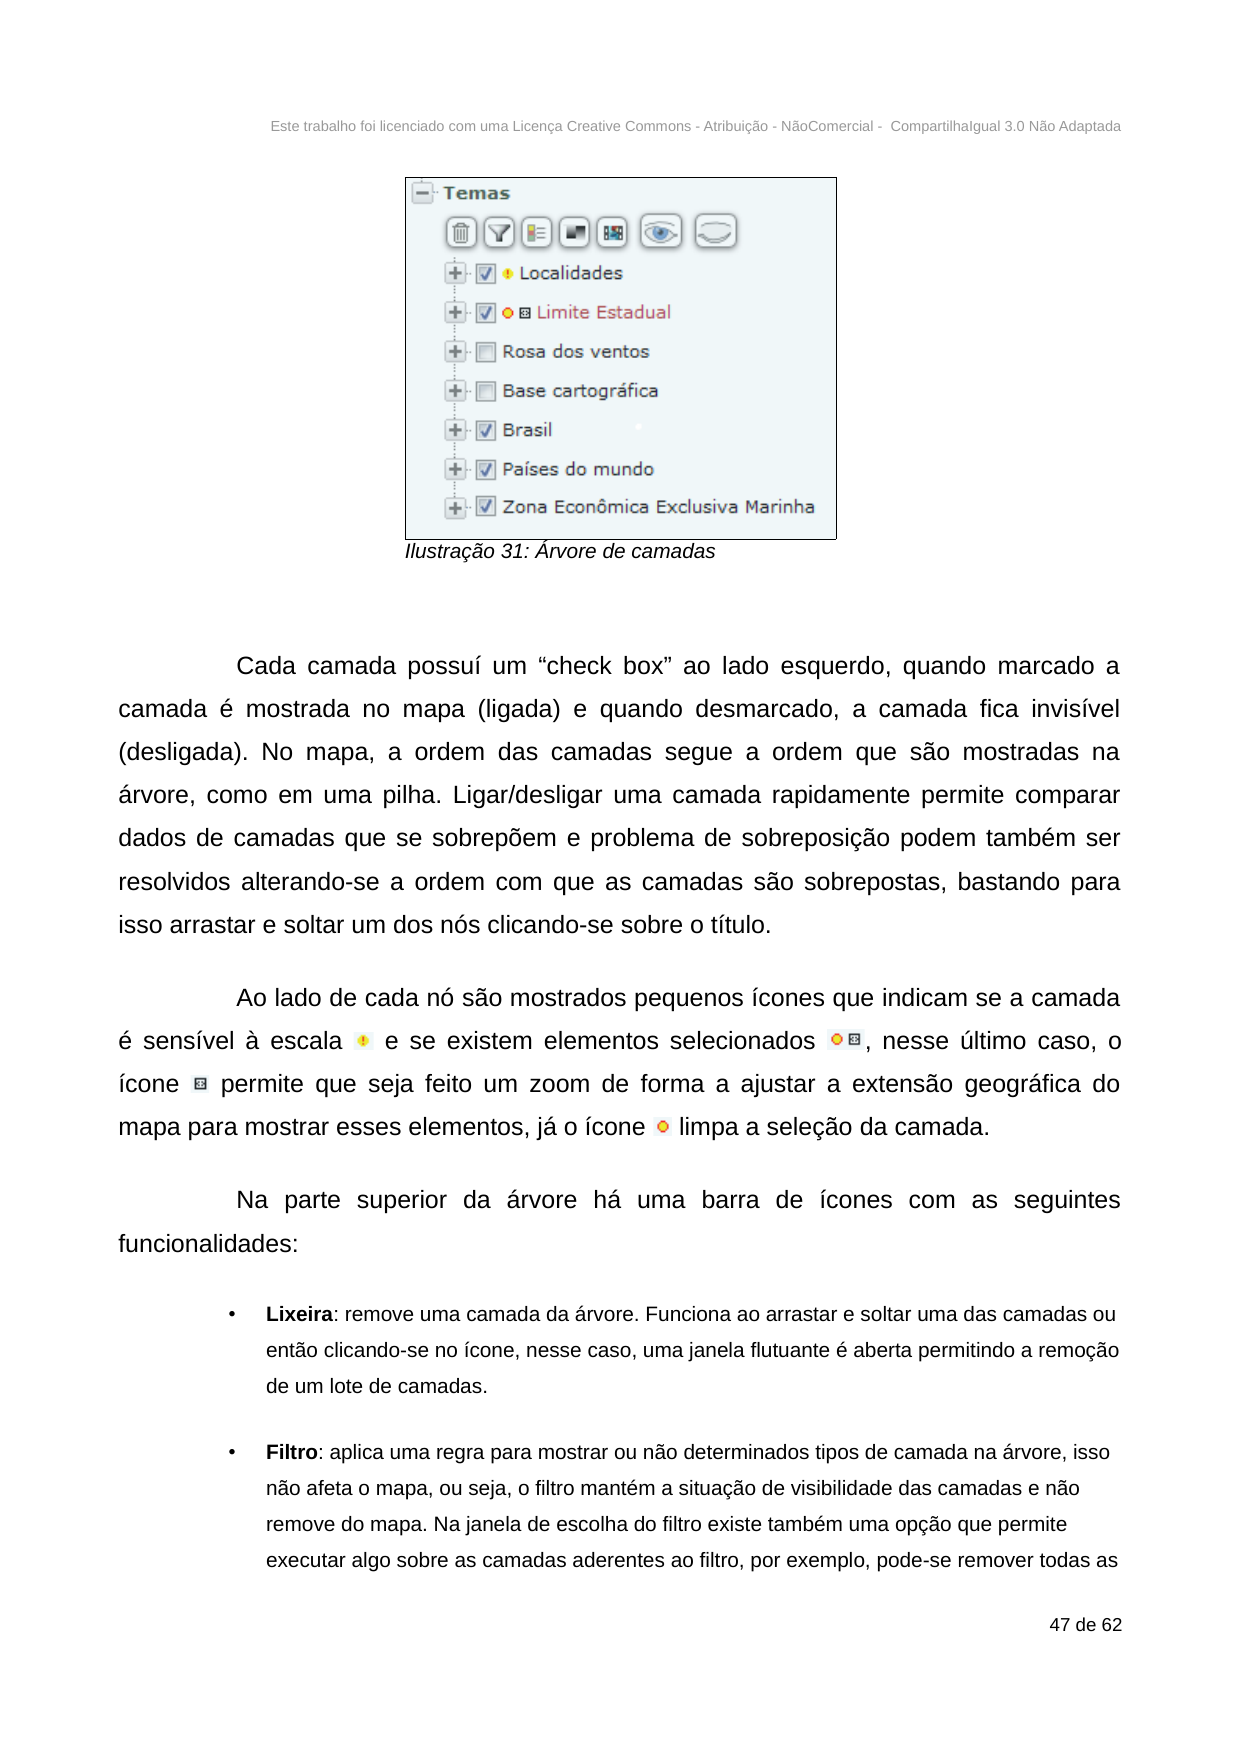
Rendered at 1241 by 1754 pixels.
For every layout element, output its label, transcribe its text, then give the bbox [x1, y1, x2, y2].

picture [190, 1075, 210, 1093]
list Filtro: aplica uma regra para mostrar ou não determinados tipos de camada na árvore, isso não afeta o mapa, ou seja, o filtro mantém a situação de visibilidade das camadas e não remove do mapa. Na janela de escolha do filtro existe também uma opção que permite executar algo sobre as camadas aderentes ao filtro, por exemplo, pode-se remover todas as [228, 1440, 1122, 1572]
text Ilustração 31: Árvore de camadas [404, 540, 836, 563]
list Lixeira: remove uma camada da árvore. Funciona ao arrastar e soltar uma das camadas ou então clicando-se no ícone, nesse caso, uma janela flutuante é aberta permitindo a remoção de um lote de camadas. [228, 1302, 1122, 1398]
text Na parte superior da árvore há uma barra de ícones com as seguintes funcionalidades: [118, 1186, 1122, 1257]
picture [353, 1032, 374, 1050]
text Ao lado de cada nó são mostrados pequenos ícones que indicam se a camada é sensível à escala e se existem elementos selecionados , nesse último caso, o ícone permite que seja feito um zoom de forma a ajustar a extensão geográfica do mapa para mostrar esses elementos, já o ícone limpa a seleção da camada. [118, 983, 1122, 1141]
picture [406, 178, 836, 539]
picture [827, 1029, 865, 1050]
picture [653, 1117, 672, 1136]
text Cada camada possuí um “check box” ao lado esquerdo, quando marcado a camada é mostrada no mapa (ligada) e quando desmarcado, a camada fica invisível (desligada). No mapa, a ordem das camadas segue a ordem que são mostradas na árvore, como em uma pilha. Ligar/desligar uma camada rapidamente permite comparar dados de camadas que se sobrepõem e problema de sobreposição podem também ser resolvidos alterando-se a ordem com que as camadas são sobrepostas, bastando para isso arrastar e soltar um dos nós clicando-se sobre o título. [118, 651, 1122, 938]
